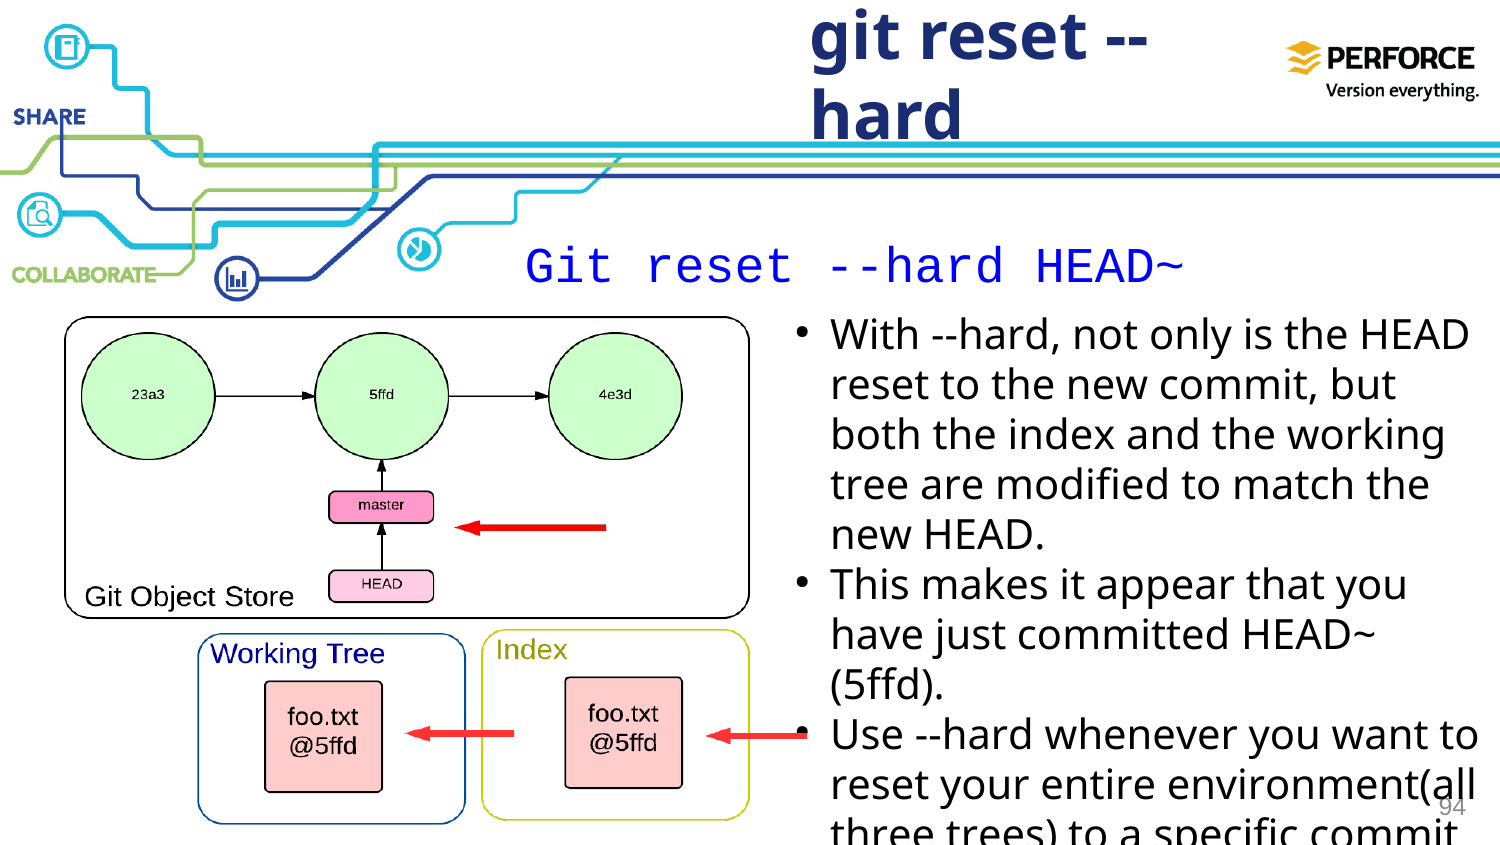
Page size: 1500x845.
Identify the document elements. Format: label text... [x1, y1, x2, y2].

text_box With --hard, not only is the HEAD reset to the new commit, but both the index and the working tree are modified to match the new HEAD. This makes it appear that you have just committed HEAD~ (5ffd). Use --hard whenever you want to reset your entire environment(all three trees) to a specific commit [841, 300, 1500, 845]
picture [0, 0, 1500, 845]
title git reset --hard [795, 0, 1306, 161]
text_box Git reset --hard HEAD~ [509, 225, 1231, 300]
